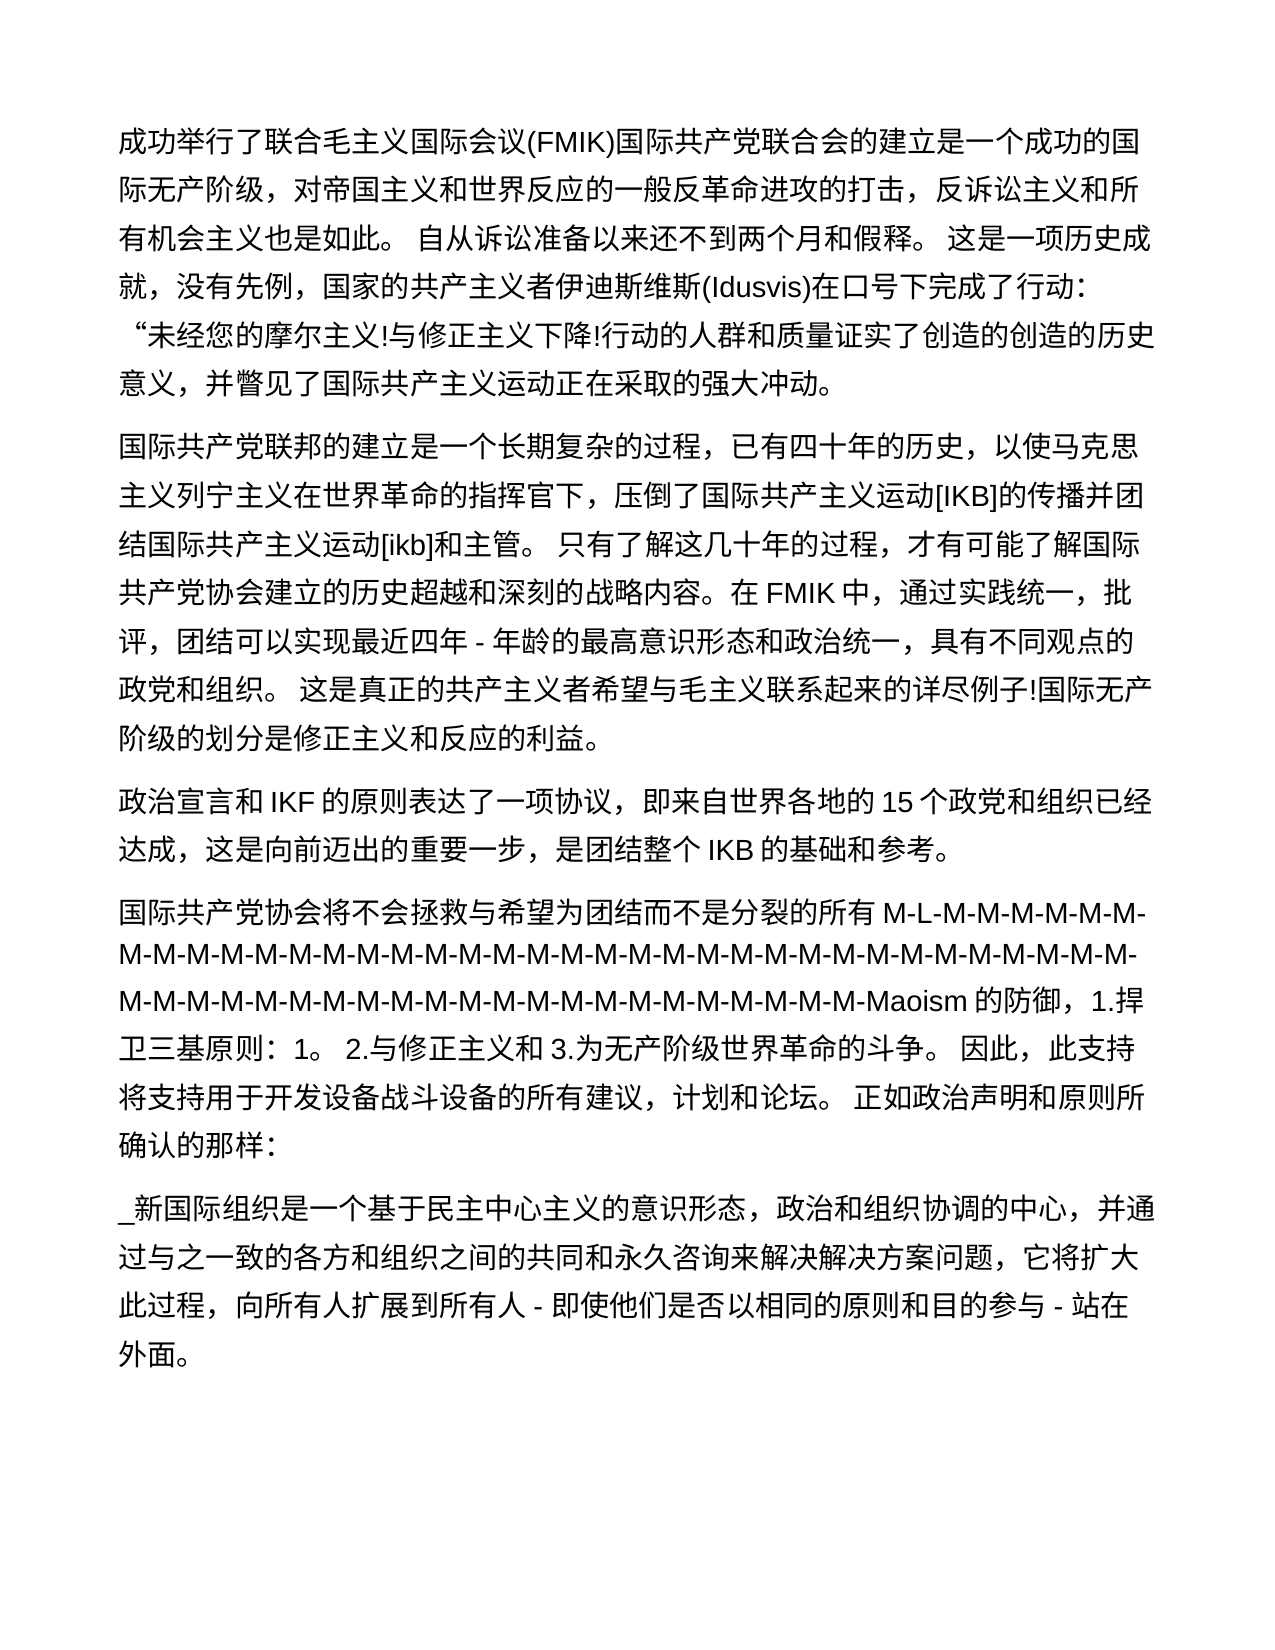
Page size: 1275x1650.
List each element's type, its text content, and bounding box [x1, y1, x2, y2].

text 政治宣言和IKF的原则表达了一项协议，即来自世界各地的15个政党和组织已经达成，这是向前迈出的重要一步，是团结整个IKB的基础和参考。 [118, 778, 1157, 869]
text _新国际组织是一个基于民主中心主义的意识形态，政治和组织协调的中心，并通过与之一致的各方和组织之间的共同和永久咨询来解决解决方案问题，它将扩大此过程，向所有人扩展到所有人 - 即使他们是否以相同的原则和目的参与 - 站在外面。 [118, 1186, 1157, 1374]
text 成功举行了联合毛主义国际会议(FMIK)国际共产党联合会的建立是一个成功的国际无产阶级，对帝国主义和世界反应的一般反革命进攻的打击，反诉讼主义和所有机会主义也是如此。 自从诉讼准备以来还不到两个月和假释。 这是一项历史成就，没有先例，国家的共产主义者伊迪斯维斯(Idusvis)在口号下完成了行动：“未经您的摩尔主义!与修正主义下降!行动的人群和质量证实了创造的创造的历史意义，并瞥见了国际共产主义运动正在采取的强大冲动。 [118, 118, 1157, 403]
text 国际共产党协会将不会拯救与希望为团结而不是分裂的所有M-L-M-M-M-M-M-M-M-M-M-M-M-M-M-M-M-M-M-M-M-M-M-M-M-M-M-M-M-M-M-M-M-M-M-M-M-M-M-M-M-M-M-M-M-M-M-M-M-M-M-M-M-M-M-M-M-M-M-M-Maoism的防御，1.捍卫三基原则：1。 2.与修正主义和3.为无产阶级世界革命的斗争。 因此，此支持将支持用于开发设备战斗设备的所有建议，计划和论坛。 正如政治声明和原则所确认的那样： [118, 890, 1157, 1165]
text 国际共产党联邦的建立是一个长期复杂的过程，已有四十年的历史，以使马克思主义列宁主义在世界革命的指挥官下，压倒了国际共产主义运动[IKB]的传播并团结国际共产主义运动[ikb]和主管。 只有了解这几十年的过程，才有可能了解国际共产党协会建立的历史超越和深刻的战略内容。在FMIK中，通过实践统一，批评，团结可以实现最近四年 - 年龄的最高意识形态和政治统一，具有不同观点的政党和组织。 这是真正的共产主义者希望与毛主义联系起来的详尽例子!国际无产阶级的划分是修正主义和反应的利益。 [118, 424, 1157, 757]
